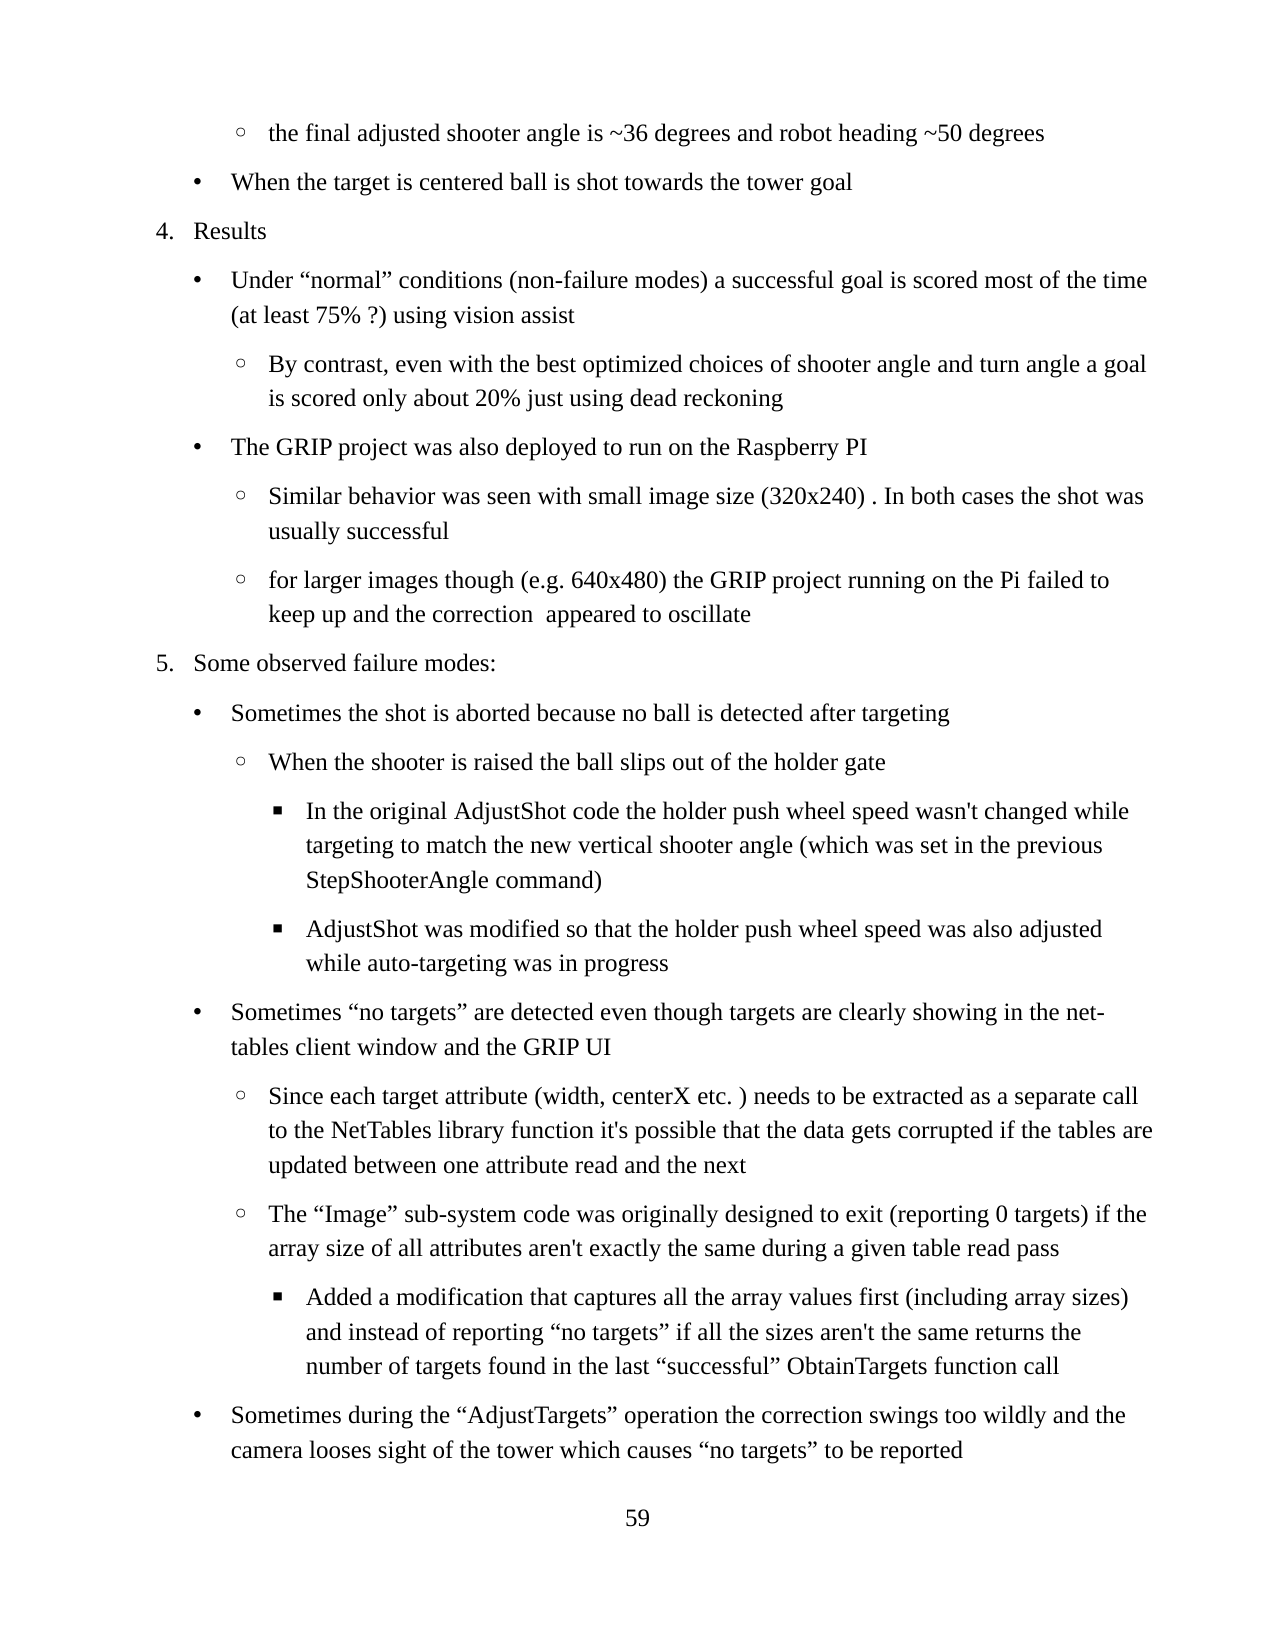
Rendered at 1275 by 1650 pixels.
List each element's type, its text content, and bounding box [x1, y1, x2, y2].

list When the shooter is raised the ball slips out of the holder gate [231, 747, 1157, 775]
list In the original AdjustShot code the holder push wheel speed wasn't changed while targeting to match the new vertical shooter angle (which was set in the previous StepShooterAngle command) [268, 796, 1157, 893]
list The “Image” sub-system code was originally designed to exit (reporting 0 targets) if the array size of all attributes aren't exactly the same during a given table read pass [231, 1199, 1157, 1262]
list Sometimes the shot is aborted because no ball is detected after targeting [193, 698, 1157, 726]
list Sometimes “no targets” are detected even though targets are clearly showing in the net-tables client window and the GRIP UI [193, 997, 1157, 1061]
list When the target is centered ball is shot towards the tower goal [193, 167, 1157, 196]
list By contrast, even with the best optimized choices of shooter angle and turn angle a goal is scored only about 20% just using dead reckoning [231, 349, 1157, 412]
list Under “normal” conditions (non-failure modes) a successful goal is scored most of the time (at least 75% ?) using vision assist [193, 265, 1157, 328]
list Added a modification that captures all the array values first (including array sizes) and instead of reporting “no targets” if all the sizes aren't the same returns the number of targets found in the last “successful” ObtainTargets function call [268, 1282, 1157, 1380]
list The GRIP project was also deployed to run on the Raspberry PI [193, 432, 1157, 461]
list AdjustShot was modified so that the holder push wheel speed was also adjusted while auto-targeting was in progress [268, 914, 1157, 977]
list Sometimes during the “AdjustTargets” operation the correction swings too wildly and the camera looses sight of the tower which causes “no targets” to be reported [193, 1400, 1157, 1464]
list Similar behavior was seen with small image size (320x240) . In both cases the shot was usually successful [231, 481, 1157, 545]
list Results [156, 216, 1157, 245]
list Some observed failure modes: [156, 648, 1157, 677]
list for larger images though (e.g. 640x480) the GRIP project running on the Pi failed to keep up and the correction appeared to oscillate [231, 565, 1157, 628]
list Since each target attribute (width, centerX etc. ) needs to be extracted as a separate call to the NetTables library function it's possible that the data gets corrupted if the tables are updated between one attribute read and the next [231, 1081, 1157, 1178]
list the final adjusted shooter angle is ~36 degrees and robot heading ~50 degrees [231, 118, 1157, 147]
